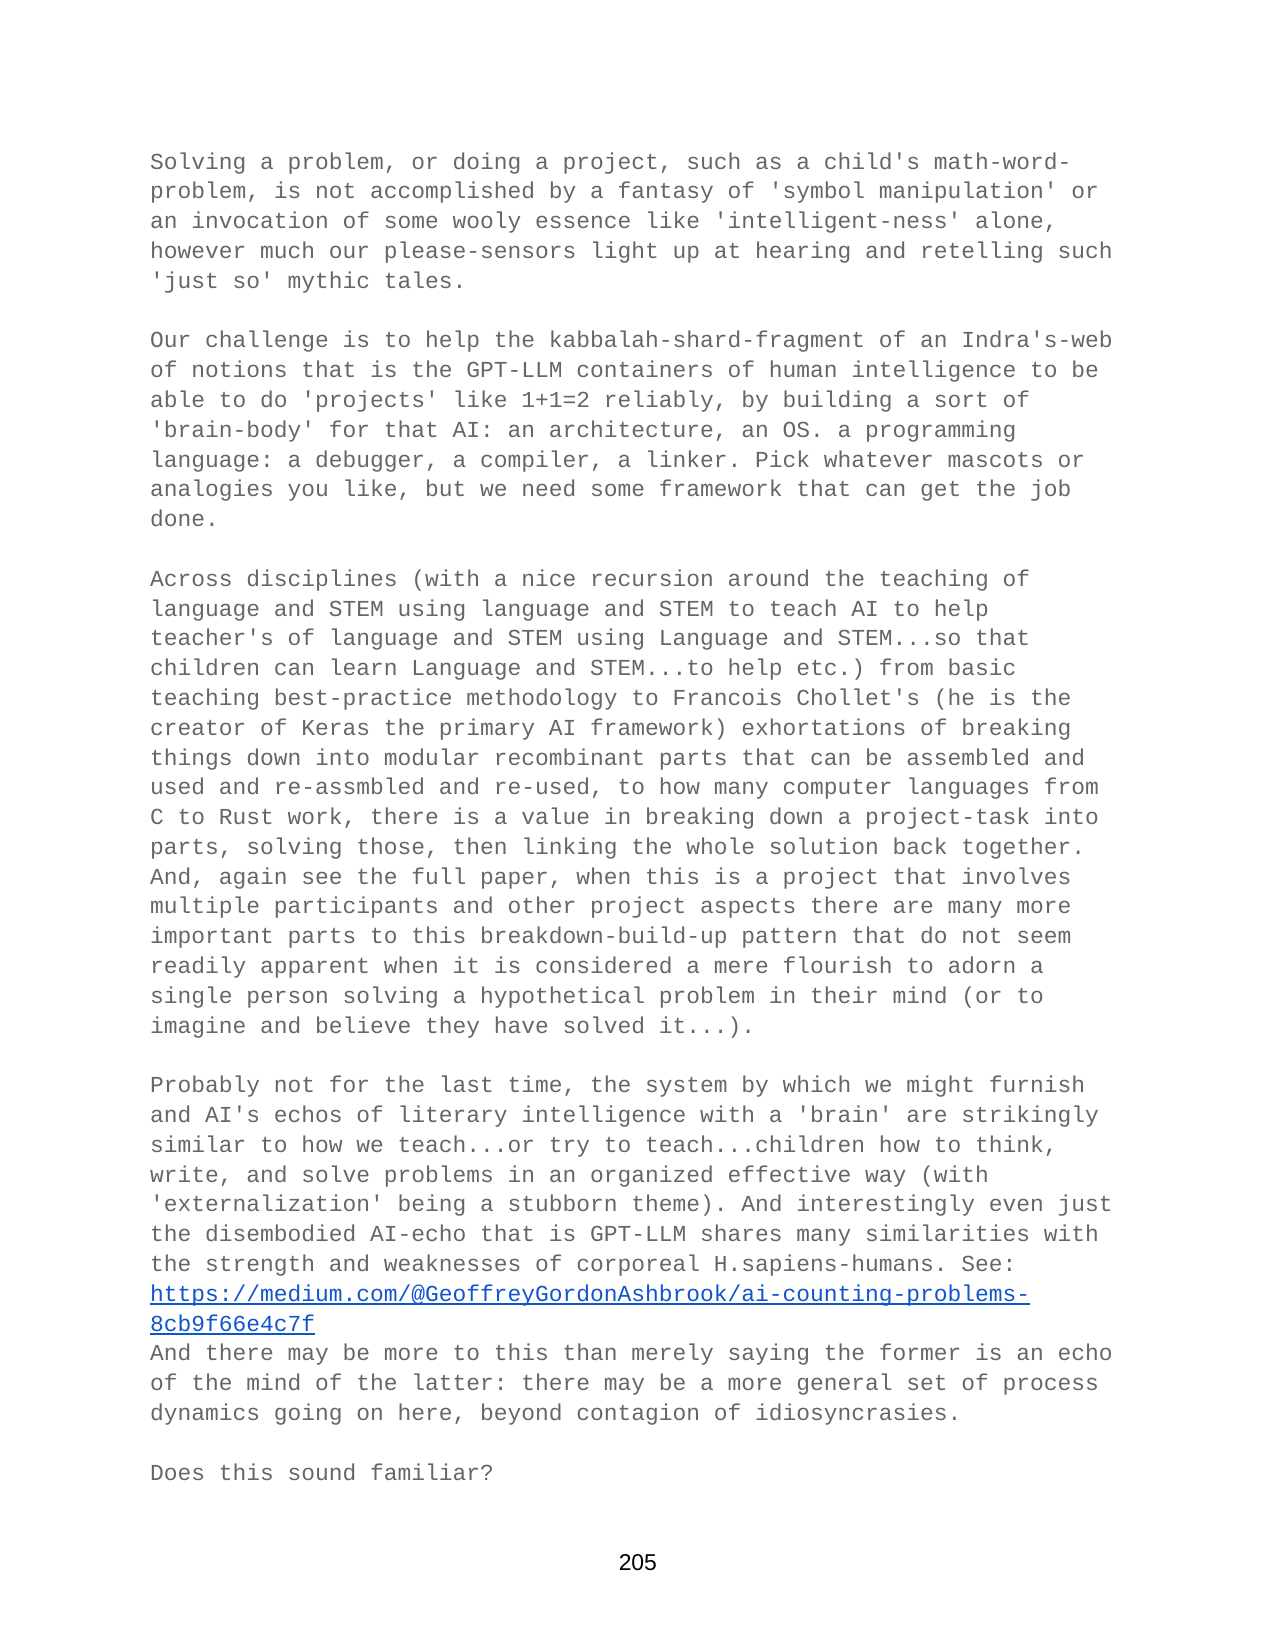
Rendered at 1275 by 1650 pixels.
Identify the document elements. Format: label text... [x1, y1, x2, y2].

text Our challenge is to help the kabbalah-shard-fragment of an Indra's-web of notions that is the GPT-LLM containers of human intelligence to be able to do 'projects' like 1+1=2 reliably, by building a sort of 'brain-body' for that AI: an architecture, an OS. a programming language: a debugger, a compiler, a linker. Pick whatever mascots or analogies you like, but we need some framework that can get the job done. [150, 329, 1125, 533]
text Solving a problem, or doing a project, such as a child's math-word-problem, is not accomplished by a fantasy of 'symbol manipulation' or an invocation of some wooly essence like 'intelligent-ness' alone, however much our please-sensors light up at hearing and retelling such 'just so' mythic tales. [150, 150, 1125, 295]
text And there may be more to this than merely saying the former is an echo of the mind of the latter: there may be a more general set of process dynamics going on here, beyond contagion of idiosyncrasies. [150, 1342, 1125, 1427]
text Probably not for the last time, the system by which we might furnish and AI's echos of literary intelligence with a 'brain' are strikingly similar to how we teach...or try to teach...children how to think, write, and solve problems in an organized effective way (with 'externalization' being a stubborn theme). And interestingly even just the disembodied AI-echo that is GPT-LLM shares many similarities with the strength and weaknesses of corporeal H.sapiens-humans. See: [150, 1073, 1125, 1278]
text Does this sound familiar? [150, 1461, 1125, 1487]
text https://medium.com/@GeoffreyGordonAshbrook/ai-counting-problems-8cb9f66e4c7f [150, 1282, 1125, 1338]
text Across disciplines (with a nice recursion around the teaching of language and STEM using language and STEM to teach AI to help teacher's of language and STEM using Language and STEM...so that children can learn Language and STEM...to help etc.) from basic teaching best-practice methodology to Francois Chollet's (he is the creator of Keras the primary AI framework) exhortations of breaking things down into modular recombinant parts that can be assembled and used and re-assmbled and re-used, to how many computer languages from C to Rust work, there is a value in breaking down a project-task into parts, solving those, then linking the whole solution back together. And, again see the full paper, when this is a project that involves multiple participants and other project aspects there are many more important parts to this breakdown-build-up pattern that do not seem readily apparent when it is considered a mere flourish to adorn a single person solving a hypothetical problem in their mind (or to imagine and believe they have solved it...). [150, 567, 1125, 1040]
